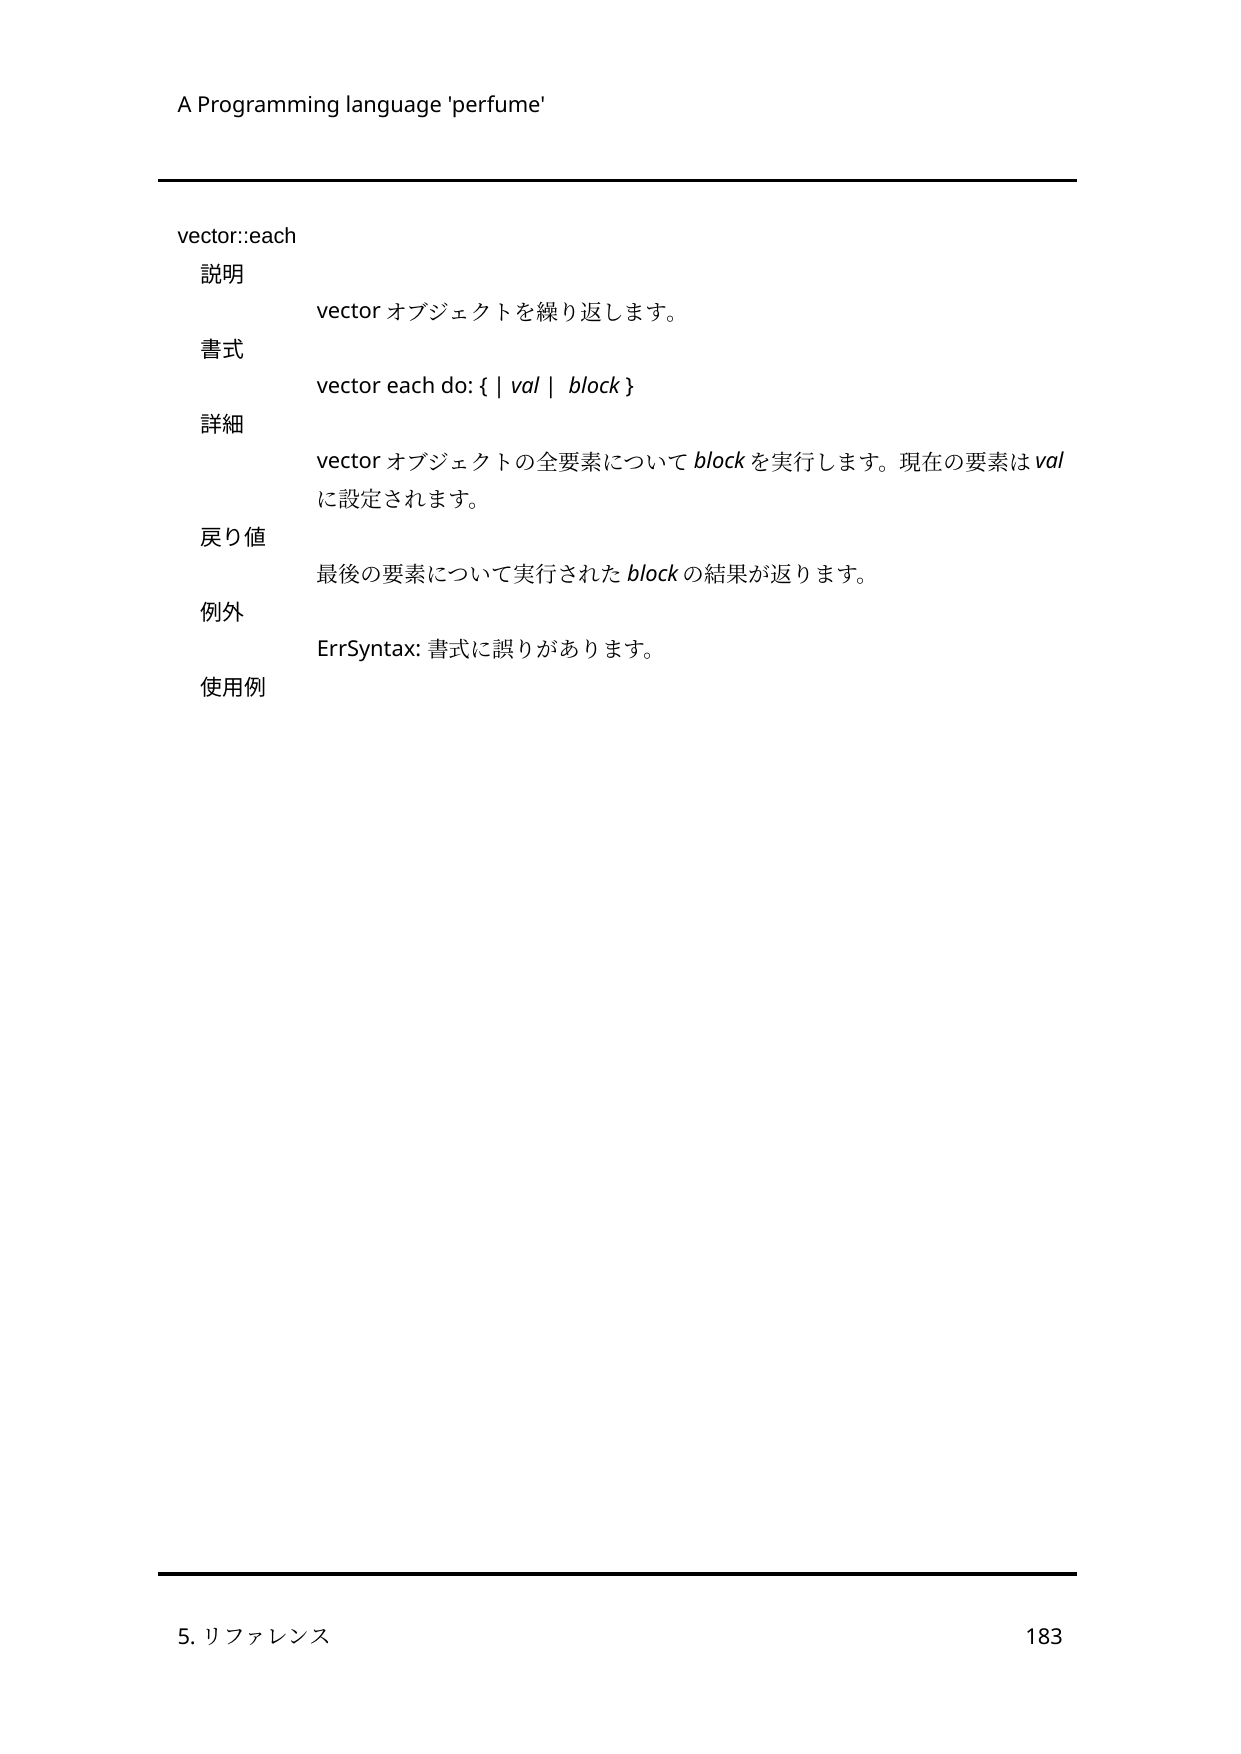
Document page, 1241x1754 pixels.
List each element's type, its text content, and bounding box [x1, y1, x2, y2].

table_cell [317, 667, 1063, 742]
table_cell 戻り値 [200, 517, 317, 592]
table_cell vector each do: { | val | block } [317, 329, 1063, 404]
table_header vectorオブジェクトを繰り返します。 [317, 254, 1063, 329]
subtitle vector::each [177, 217, 1063, 254]
table_header 説明 [200, 254, 317, 329]
table_cell 例外 [200, 592, 317, 667]
table_cell 最後の要素について実行されたblockの結果が返ります。 [317, 517, 1063, 592]
table_cell vectorオブジェクトの全要素についてblockを実行します。現在の要素はvalに設定されます。 [317, 404, 1063, 517]
table_cell 使用例 [200, 667, 317, 742]
table_cell ErrSyntax: 書式に誤りがあります。 [317, 592, 1063, 667]
table_cell 詳細 [200, 404, 317, 517]
table_cell 書式 [200, 329, 317, 404]
